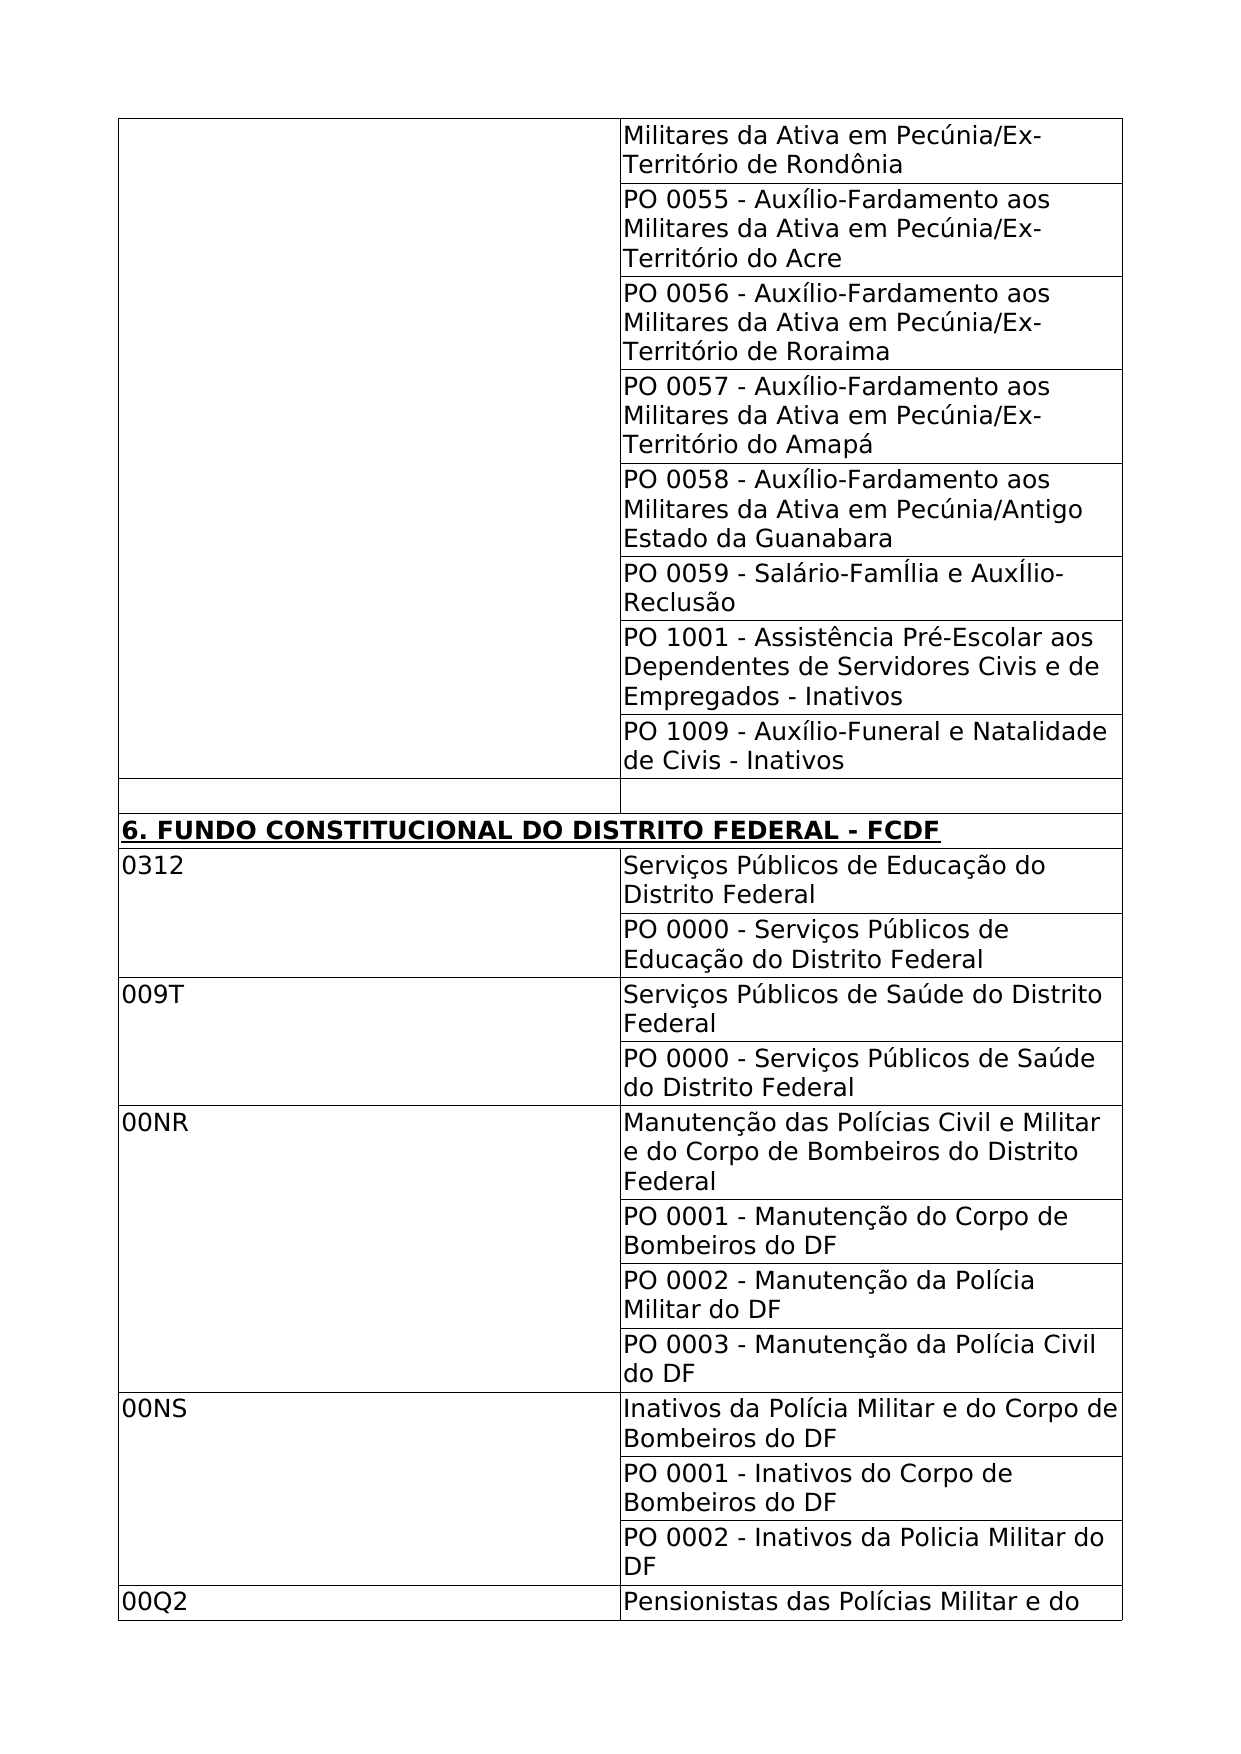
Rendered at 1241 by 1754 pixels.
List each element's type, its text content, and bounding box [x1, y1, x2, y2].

table_cell PO 0055 - Auxílio-Fardamento aos Militares da Ativa em Pecúnia/Ex-Território do Acre [621, 184, 1122, 276]
table_cell 0312 [119, 849, 620, 977]
table_cell PO 0001 - Manutenção do Corpo de Bombeiros do DF [621, 1200, 1122, 1263]
table_cell PO 0000 - Serviços Públicos de Saúde do Distrito Federal [621, 1042, 1122, 1105]
table_cell Militares da Ativa em Pecúnia/Ex-Território de Rondônia [621, 119, 1122, 182]
table_cell PO 0002 - Manutenção da Polícia Militar do DF [621, 1264, 1122, 1327]
table_cell Serviços Públicos de Saúde do Distrito Federal [621, 978, 1122, 1041]
table_cell 00NS [119, 1393, 620, 1584]
table_cell Serviços Públicos de Educação do Distrito Federal [621, 849, 1122, 913]
table_cell PO 0057 - Auxílio-Fardamento aos Militares da Ativa em Pecúnia/Ex-Território do Amapá [621, 370, 1122, 463]
table_cell 00Q2 [119, 1586, 620, 1619]
table_cell Inativos da Polícia Militar e do Corpo de Bombeiros do DF [621, 1393, 1122, 1456]
table_cell PO 0058 - Auxílio-Fardamento aos Militares da Ativa em Pecúnia/Antigo Estado da Guanabara [621, 464, 1122, 556]
table_cell [119, 119, 620, 778]
table_cell PO 1009 - Auxílio-Funeral e Natalidade de Civis - Inativos [621, 715, 1122, 778]
table_cell Pensionistas das Polícias Militar e do [621, 1586, 1122, 1619]
table_cell PO 0002 - Inativos da Policia Militar do DF [621, 1521, 1122, 1584]
table_cell [119, 779, 620, 813]
table_cell PO 0001 - Inativos do Corpo de Bombeiros do DF [621, 1457, 1122, 1520]
table_cell [621, 779, 1122, 813]
table_cell PO 0003 - Manutenção da Polícia Civil do DF [621, 1329, 1122, 1392]
table_cell PO 0059 - Salário-FamÍlia e AuxÍlio-Reclusão [621, 557, 1122, 620]
table_cell 009T [119, 978, 620, 1105]
table_cell 6. FUNDO CONSTITUCIONAL DO DISTRITO FEDERAL - FCDF [119, 814, 1122, 848]
table_cell PO 1001 - Assistência Pré-Escolar aos Dependentes de Servidores Civis e de Empregados - Inativos [621, 621, 1122, 714]
table_cell Manutenção das Polícias Civil e Militar e do Corpo de Bombeiros do Distrito Federal [621, 1106, 1122, 1199]
table_cell PO 0000 - Serviços Públicos de Educação do Distrito Federal [621, 914, 1122, 977]
table_cell PO 0056 - Auxílio-Fardamento aos Militares da Ativa em Pecúnia/Ex-Território de Roraima [621, 277, 1122, 369]
table_cell 00NR [119, 1106, 620, 1392]
